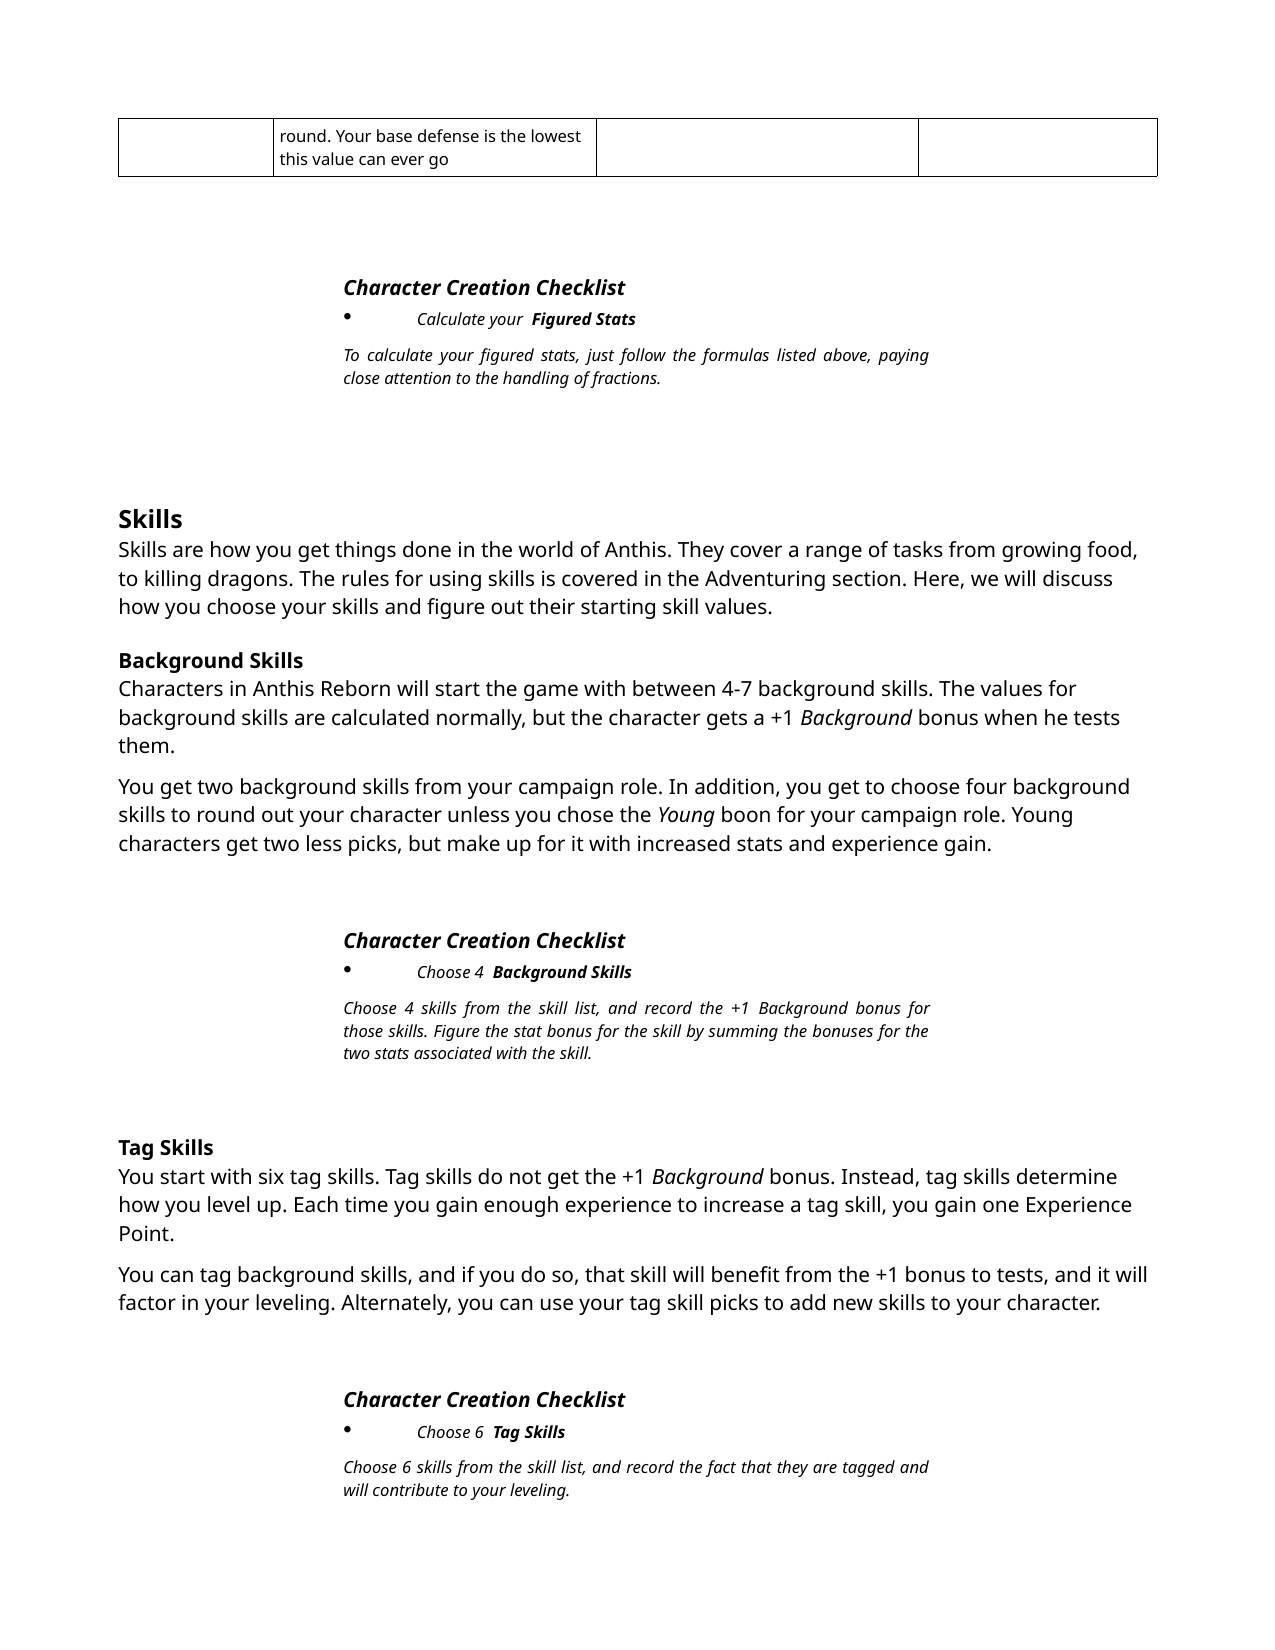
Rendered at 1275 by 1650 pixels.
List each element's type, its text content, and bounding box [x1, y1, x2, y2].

list Choose 6 Tag Skills [343, 1420, 932, 1443]
subtitle Background Skills [118, 646, 1157, 674]
text Choose 4 skills from the skill list, and record the +1 Background bonus for those skills. Figure the stat bonus for the skill by summing the bonuses for the two stats associated with the skill. [343, 997, 932, 1065]
text You start with six tag skills. Tag skills do not get the +1 Background bonus. Instead, tag skills determine how you level up. Each time you gain enough experience to increase a tag skill, you gain one Experience Point. [118, 1162, 1157, 1247]
table_cell [919, 119, 1157, 176]
text Choose 6 skills from the skill list, and record the fact that they are tagged and will contribute to your leveling. [343, 1456, 932, 1501]
table_cell [597, 119, 918, 176]
text You get two background skills from your campaign role. In addition, you get to choose four background skills to round out your character unless you chose the Young boon for your campaign role. Young characters get two less picks, but make up for it with increased stats and experience gain. [118, 772, 1157, 857]
subtitle Character Creation Checklist [343, 926, 932, 954]
subtitle Character Creation Checklist [343, 273, 932, 302]
text Characters in Anthis Reborn will start the game with between 4-7 background skills. The values for background skills are calculated normally, but the character gets a +1 Background bonus when he tests them. [118, 674, 1157, 759]
text To calculate your figured stats, just follow the formulas listed above, paying close attention to the handling of fractions. [343, 344, 932, 389]
list Calculate your Figured Stats [343, 308, 932, 331]
table_cell round. Your base defense is the lowest this value can ever go [274, 119, 596, 176]
table_cell [119, 119, 273, 176]
list Choose 4 Background Skills [343, 961, 932, 984]
text Skills are how you get things done in the world of Anthis. They cover a range of tasks from growing food, to killing dragons. The rules for using skills is covered in the Adventuring section. Here, we will discuss how you choose your skills and figure out their starting skill values. [118, 535, 1157, 621]
subtitle Character Creation Checklist [343, 1386, 932, 1414]
subtitle Skills [118, 501, 1157, 535]
subtitle Tag Skills [118, 1133, 1157, 1162]
text You can tag background skills, and if you do so, that skill will benefit from the +1 bonus to tests, and it will factor in your leveling. Alternately, you can use your tag skill picks to add new skills to your character. [118, 1260, 1157, 1317]
